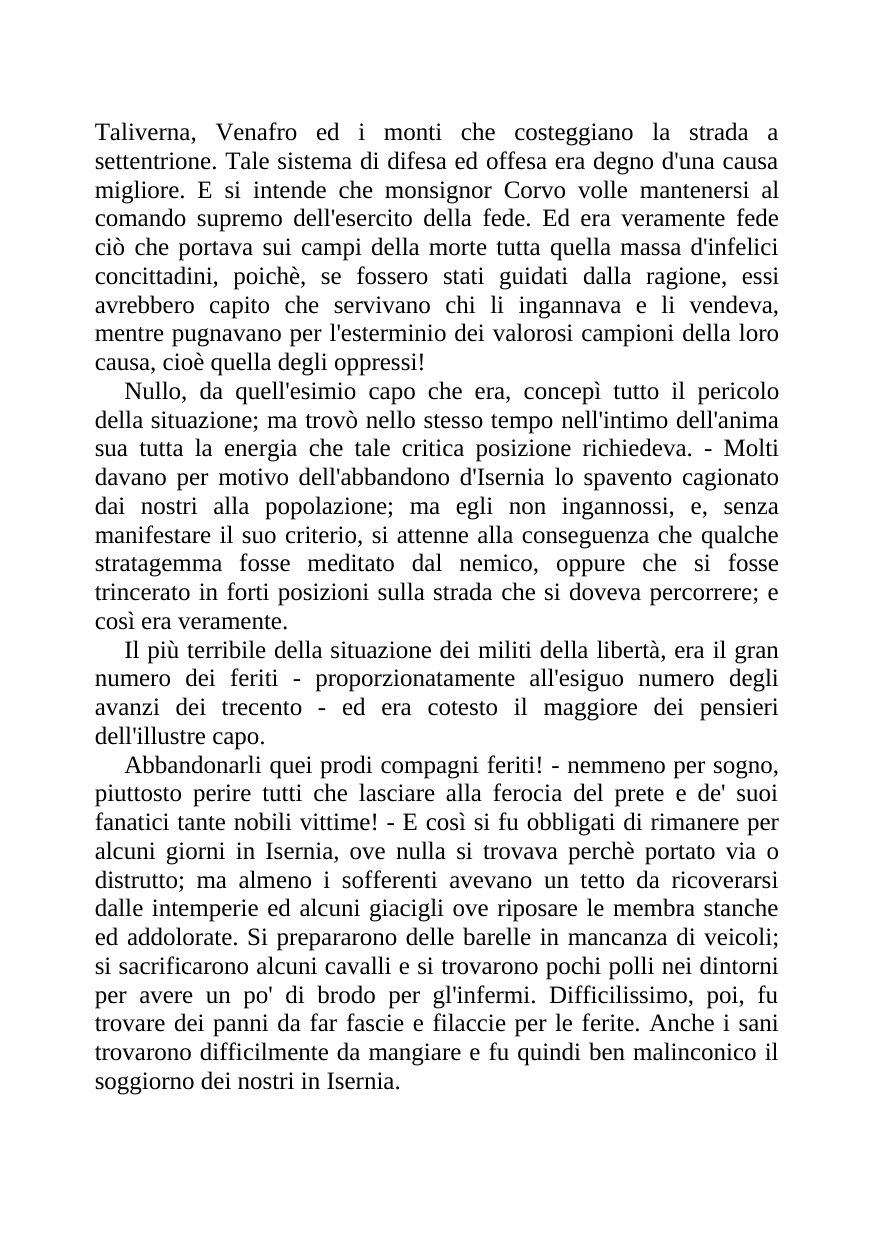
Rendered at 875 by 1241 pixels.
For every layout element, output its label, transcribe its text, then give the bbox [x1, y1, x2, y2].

text Abbandonarli quei prodi compagni feriti! - nemmeno per sogno, piuttosto perire tutti che lasciare alla ferocia del prete e de' suoi fanatici tante nobili vittime! - E così si fu obbligati di rimanere per alcuni giorni in Isernia, ove nulla si trovava perchè portato via o distrutto; ma almeno i sofferenti avevano un tetto da ricoverarsi dalle intemperie ed alcuni giacigli ove riposare le membra stanche ed addolorate. Si prepararono delle barelle in mancanza di veicoli; si sacrificarono alcuni cavalli e si trovarono pochi polli nei dintorni per avere un po' di brodo per gl'infermi. Difficilissimo, poi, fu trovare dei panni da far fascie e filaccie per le ferite. Anche i sani trovarono difficilmente da mangiare e fu quindi ben malinconico il soggiorno dei nostri in Isernia. [94, 750, 779, 1095]
text Il più terribile della situazione dei militi della libertà, era il gran numero dei feriti - proporzionatamente all'esiguo numero degli avanzi dei trecento - ed era cotesto il maggiore dei pensieri dell'illustre capo. [94, 635, 779, 750]
text Taliverna, Venafro ed i monti che costeggiano la strada a settentrione. Tale sistema di difesa ed offesa era degno d'una causa migliore. E si intende che monsignor Corvo volle mantenersi al comando supremo dell'esercito della fede. Ed era veramente fede ciò che portava sui campi della morte tutta quella massa d'infelici concittadini, poichè, se fossero stati guidati dalla ragione, essi avrebbero capito che servivano chi li ingannava e li vendeva, mentre pugnavano per l'esterminio dei valorosi campioni della loro causa, cioè quella degli oppressi! [94, 117, 779, 376]
text Nullo, da quell'esimio capo che era, concepì tutto il pericolo della situazione; ma trovò nello stesso tempo nell'intimo dell'anima sua tutta la energia che tale critica posizione richiedeva. - Molti davano per motivo dell'abbandono d'Isernia lo spavento cagionato dai nostri alla popolazione; ma egli non ingannossi, e, senza manifestare il suo criterio, si attenne alla conseguenza che qualche stratagemma fosse meditato dal nemico, oppure che si fosse trincerato in forti posizioni sulla strada che si doveva percorrere; e così era veramente. [94, 376, 779, 635]
